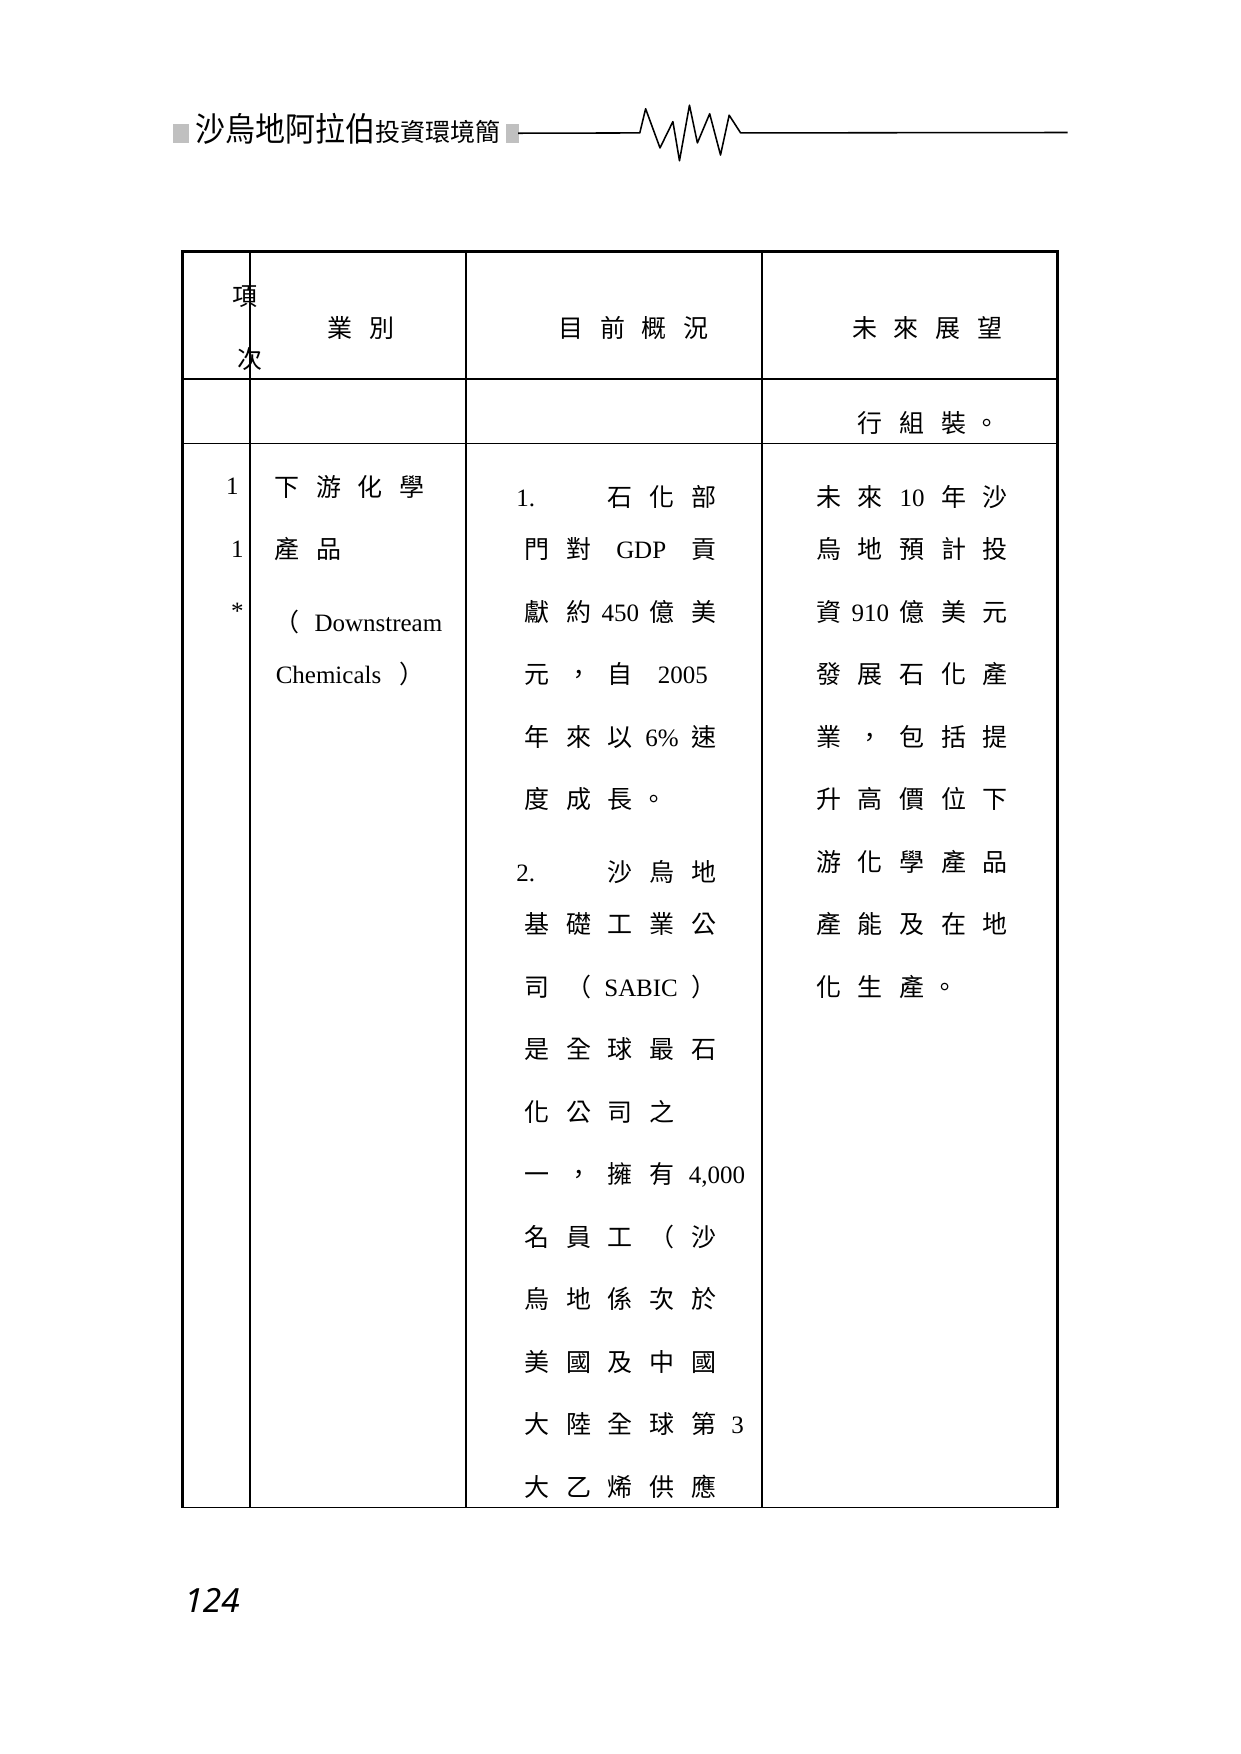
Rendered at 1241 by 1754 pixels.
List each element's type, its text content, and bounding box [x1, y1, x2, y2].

table_cell 石化部門對GDP貢獻約450億美元，自2005年來以6%速度成長。 沙烏地基礎工業公司（SABIC）是全球最石化公司之一，擁有4,000名員工（沙烏地係次於美國及中國大陸全球第3大乙烯供應國）。 [467, 444, 761, 1506]
table_cell [251, 380, 465, 442]
table_cell 行組裝。 [763, 380, 1056, 442]
table_header 未來展望 [763, 253, 1056, 378]
table_header 目前概況 [467, 253, 761, 378]
table_cell 下游化學產品 （Downstream Chemicals） [251, 444, 465, 1506]
table_cell [467, 380, 761, 442]
table_header 項次 [184, 253, 249, 378]
table_cell [184, 380, 249, 442]
table_cell 11* [184, 444, 249, 1506]
table_cell 未來10年沙烏地預計投資910億美元發展石化產業，包括提升高價位下游化學產品產能及在地化生產。 [763, 444, 1056, 1506]
table_header 業別 [251, 253, 465, 378]
